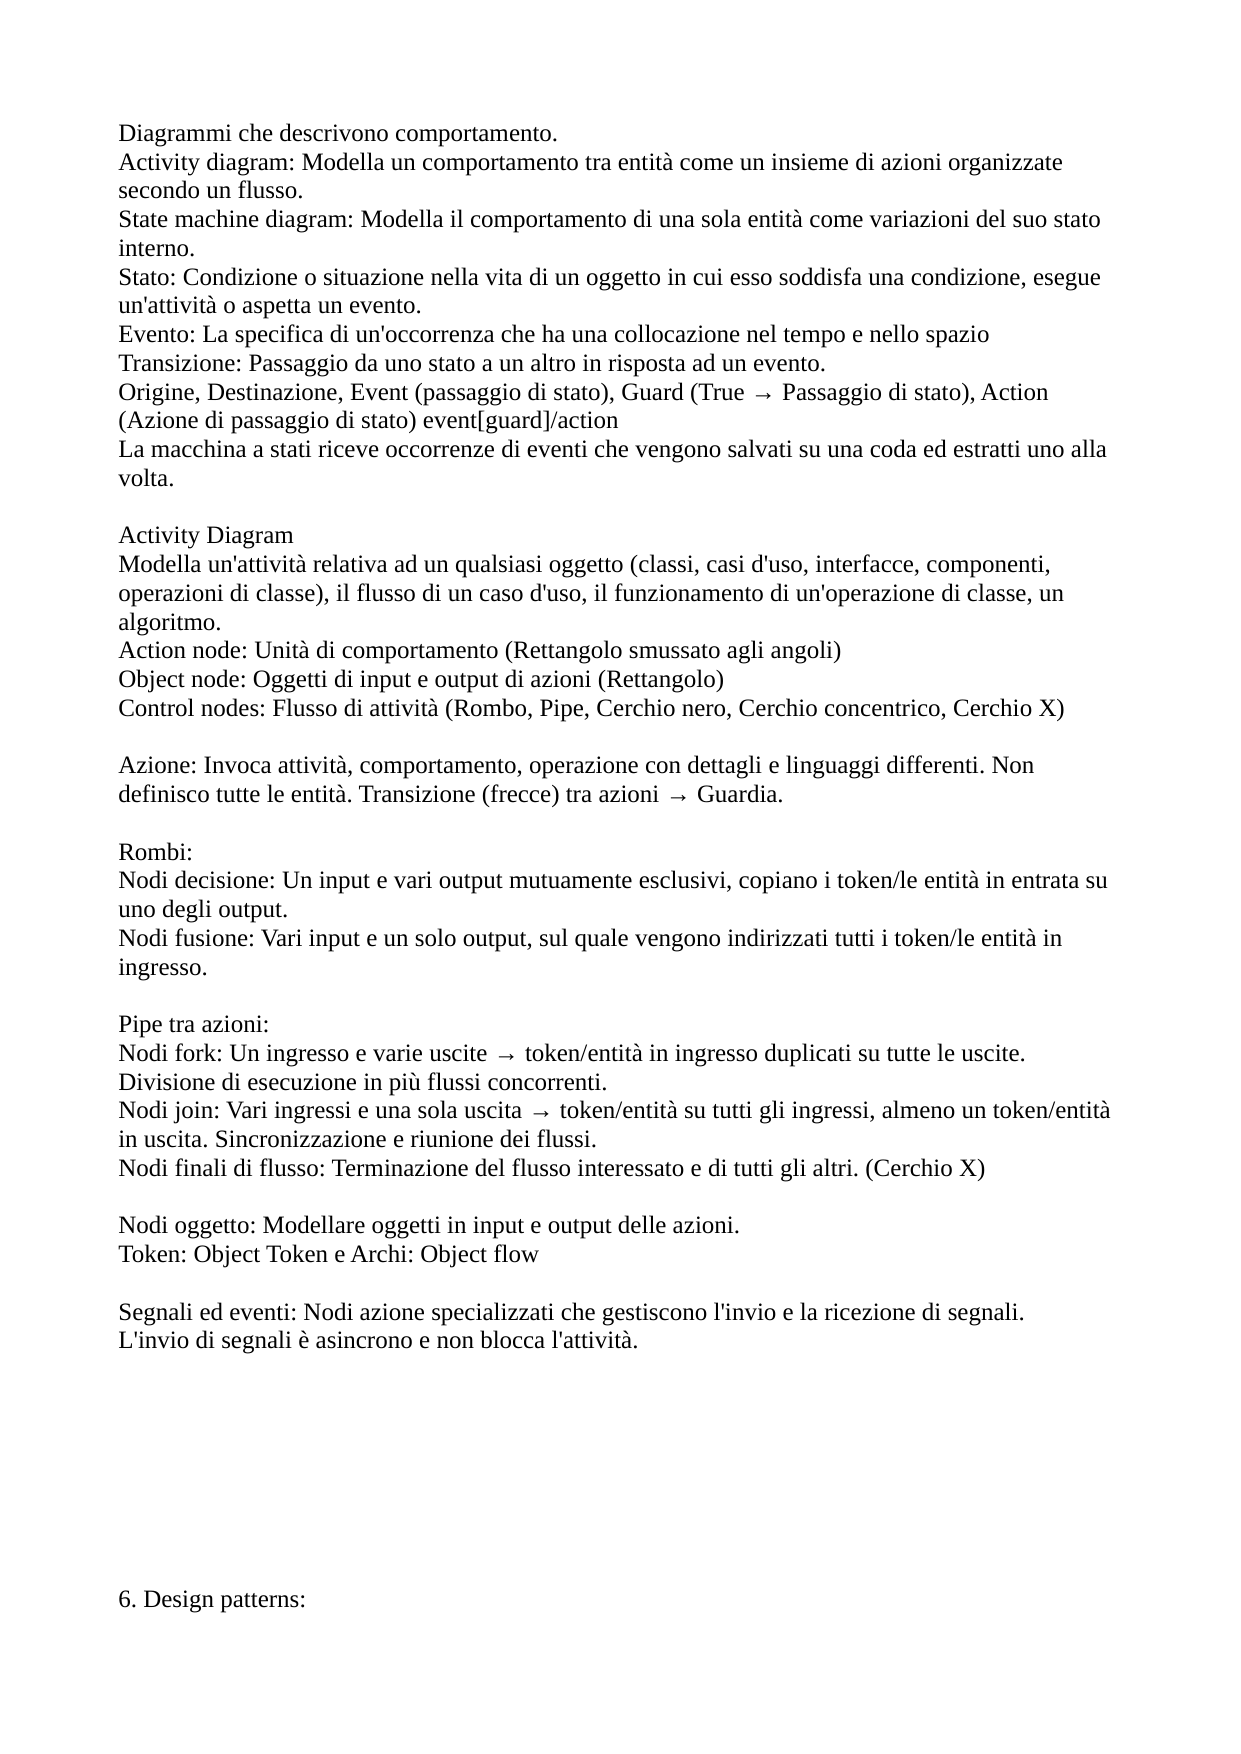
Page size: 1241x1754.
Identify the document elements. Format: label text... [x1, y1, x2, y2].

text Nodi fork: Un ingresso e varie uscite → token/entità in ingresso duplicati su tutte le uscite. [118, 1038, 1122, 1067]
text Nodi join: Vari ingressi e una sola uscita → token/entità su tutti gli ingressi, almeno un token/entità in uscita. Sincronizzazione e riunione dei flussi. [118, 1096, 1122, 1153]
text Divisione di esecuzione in più flussi concorrenti. [118, 1067, 1122, 1096]
text Activity diagram: Modella un comportamento tra entità come un insieme di azioni organizzate secondo un flusso. [118, 147, 1122, 204]
text State machine diagram: Modella il comportamento di una sola entità come variazioni del suo stato interno. [118, 204, 1122, 262]
text Action node: Unità di comportamento (Rettangolo smussato agli angoli) [118, 636, 1122, 664]
text Nodi decisione: Un input e vari output mutuamente esclusivi, copiano i token/le entità in entrata su uno degli output. [118, 866, 1122, 923]
text Object node: Oggetti di input e output di azioni (Rettangolo) [118, 664, 1122, 693]
text Nodi finali di flusso: Terminazione del flusso interessato e di tutti gli altri. (Cerchio X) [118, 1153, 1122, 1182]
text Evento: La specifica di un'occorrenza che ha una collocazione nel tempo e nello spazio [118, 319, 1122, 348]
text La macchina a stati riceve occorrenze di eventi che vengono salvati su una coda ed estratti uno alla volta. [118, 434, 1122, 492]
text Rombi: [118, 837, 1122, 866]
text Token: Object Token e Archi: Object flow [118, 1239, 1122, 1268]
text Nodi oggetto: Modellare oggetti in input e output delle azioni. [118, 1211, 1122, 1239]
text Origine, Destinazione, Event (passaggio di stato), Guard (True → Passaggio di stato), Action (Azione di passaggio di stato) event[guard]/action [118, 377, 1122, 434]
text Activity Diagram [118, 521, 1122, 549]
text Stato: Condizione o situazione nella vita di un oggetto in cui esso soddisfa una condizione, esegue un'attività o aspetta un evento. [118, 262, 1122, 319]
text Transizione: Passaggio da uno stato a un altro in risposta ad un evento. [118, 348, 1122, 377]
text Diagrammi che descrivono comportamento. [118, 118, 1122, 147]
text Azione: Invoca attività, comportamento, operazione con dettagli e linguaggi differenti. Non definisco tutte le entità. Transizione (frecce) tra azioni → Guardia. [118, 751, 1122, 808]
text Control nodes: Flusso di attività (Rombo, Pipe, Cerchio nero, Cerchio concentrico, Cerchio X) [118, 693, 1122, 722]
text L'invio di segnali è asincrono e non blocca l'attività. [118, 1326, 1122, 1354]
text Modella un'attività relativa ad un qualsiasi oggetto (classi, casi d'uso, interfacce, componenti, operazioni di classe), il flusso di un caso d'uso, il funzionamento di un'operazione di classe, un algoritmo. [118, 549, 1122, 636]
text Nodi fusione: Vari input e un solo output, sul quale vengono indirizzati tutti i token/le entità in ingresso. [118, 923, 1122, 981]
text Segnali ed eventi: Nodi azione specializzati che gestiscono l'invio e la ricezione di segnali. [118, 1297, 1122, 1326]
text Pipe tra azioni: [118, 1009, 1122, 1038]
text 6. Design patterns: [118, 1584, 1122, 1613]
